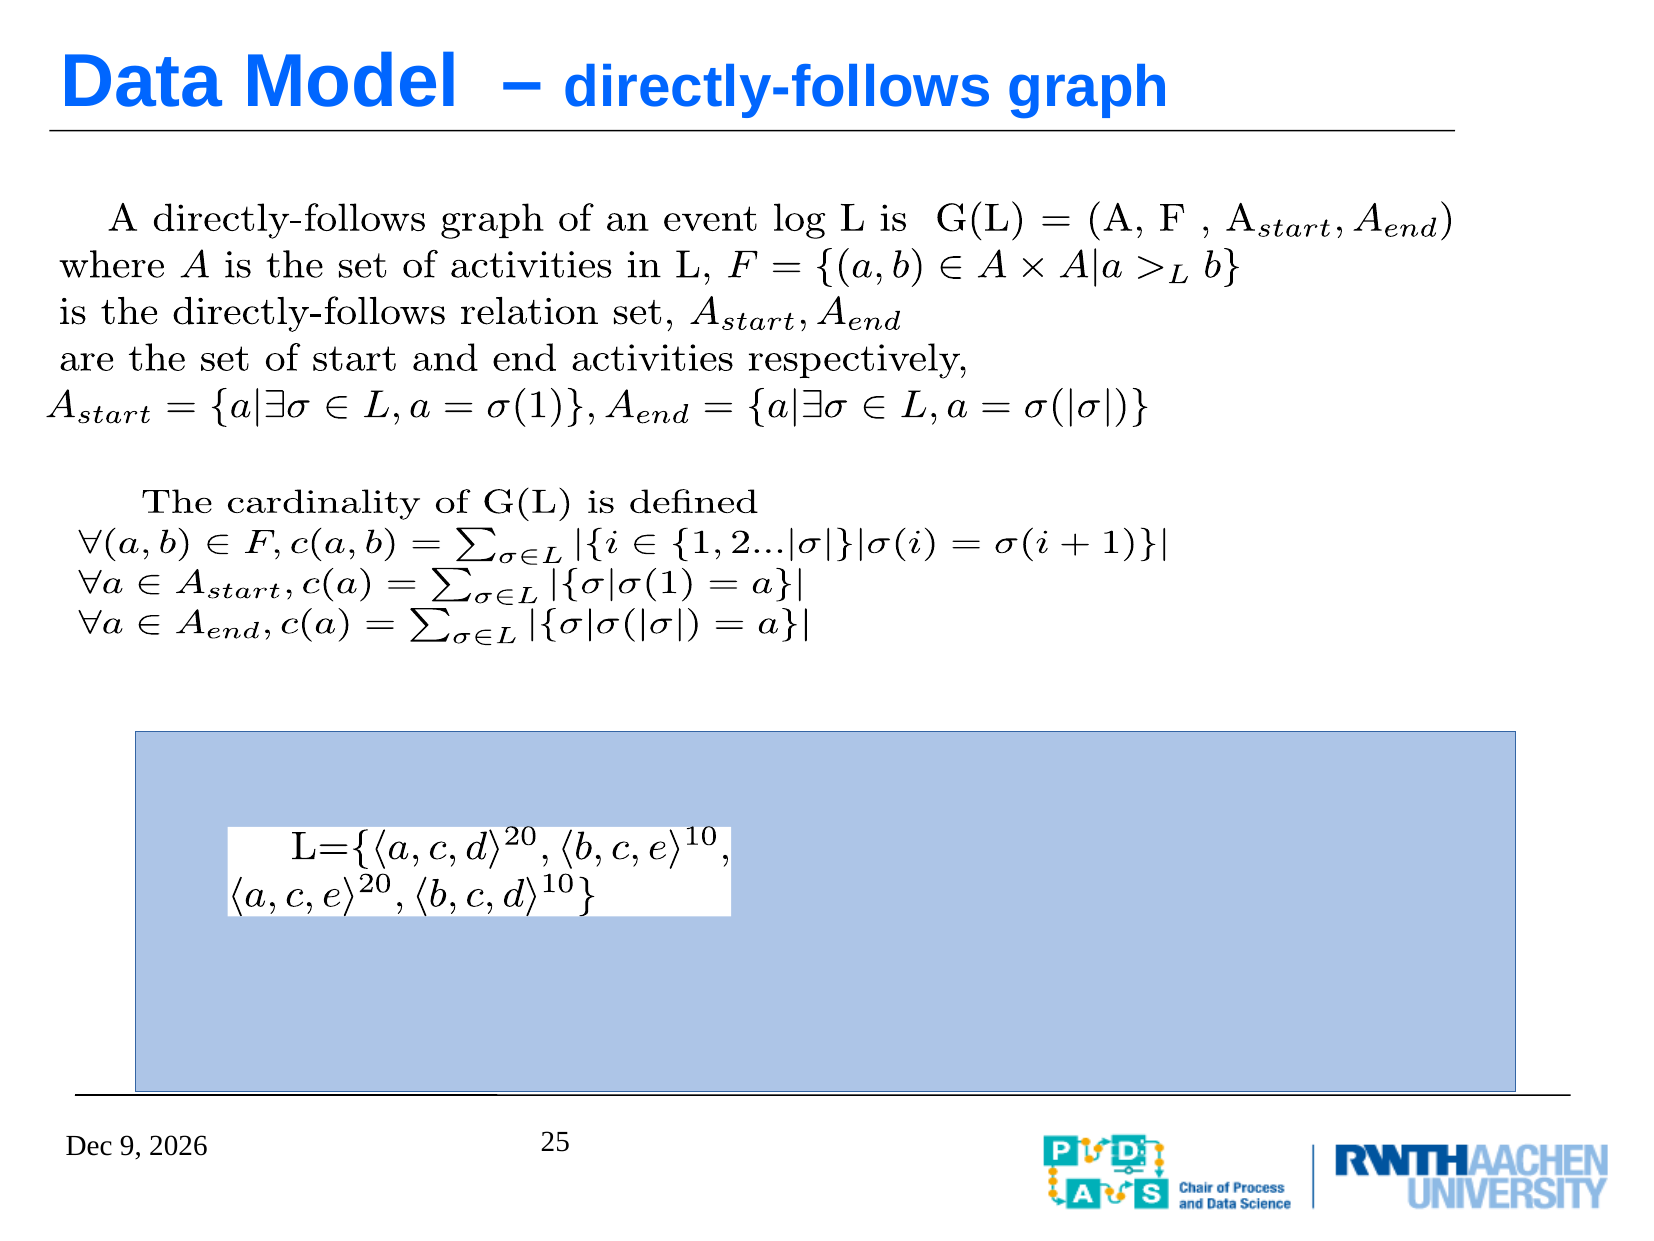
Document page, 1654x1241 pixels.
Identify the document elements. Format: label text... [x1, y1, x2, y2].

text_box [135, 731, 1516, 1092]
title Data Model – directly-follows graph [60, 30, 1549, 131]
text_box [45, 201, 1456, 427]
text_box [78, 487, 1171, 646]
picture [1005, 1090, 1647, 1241]
